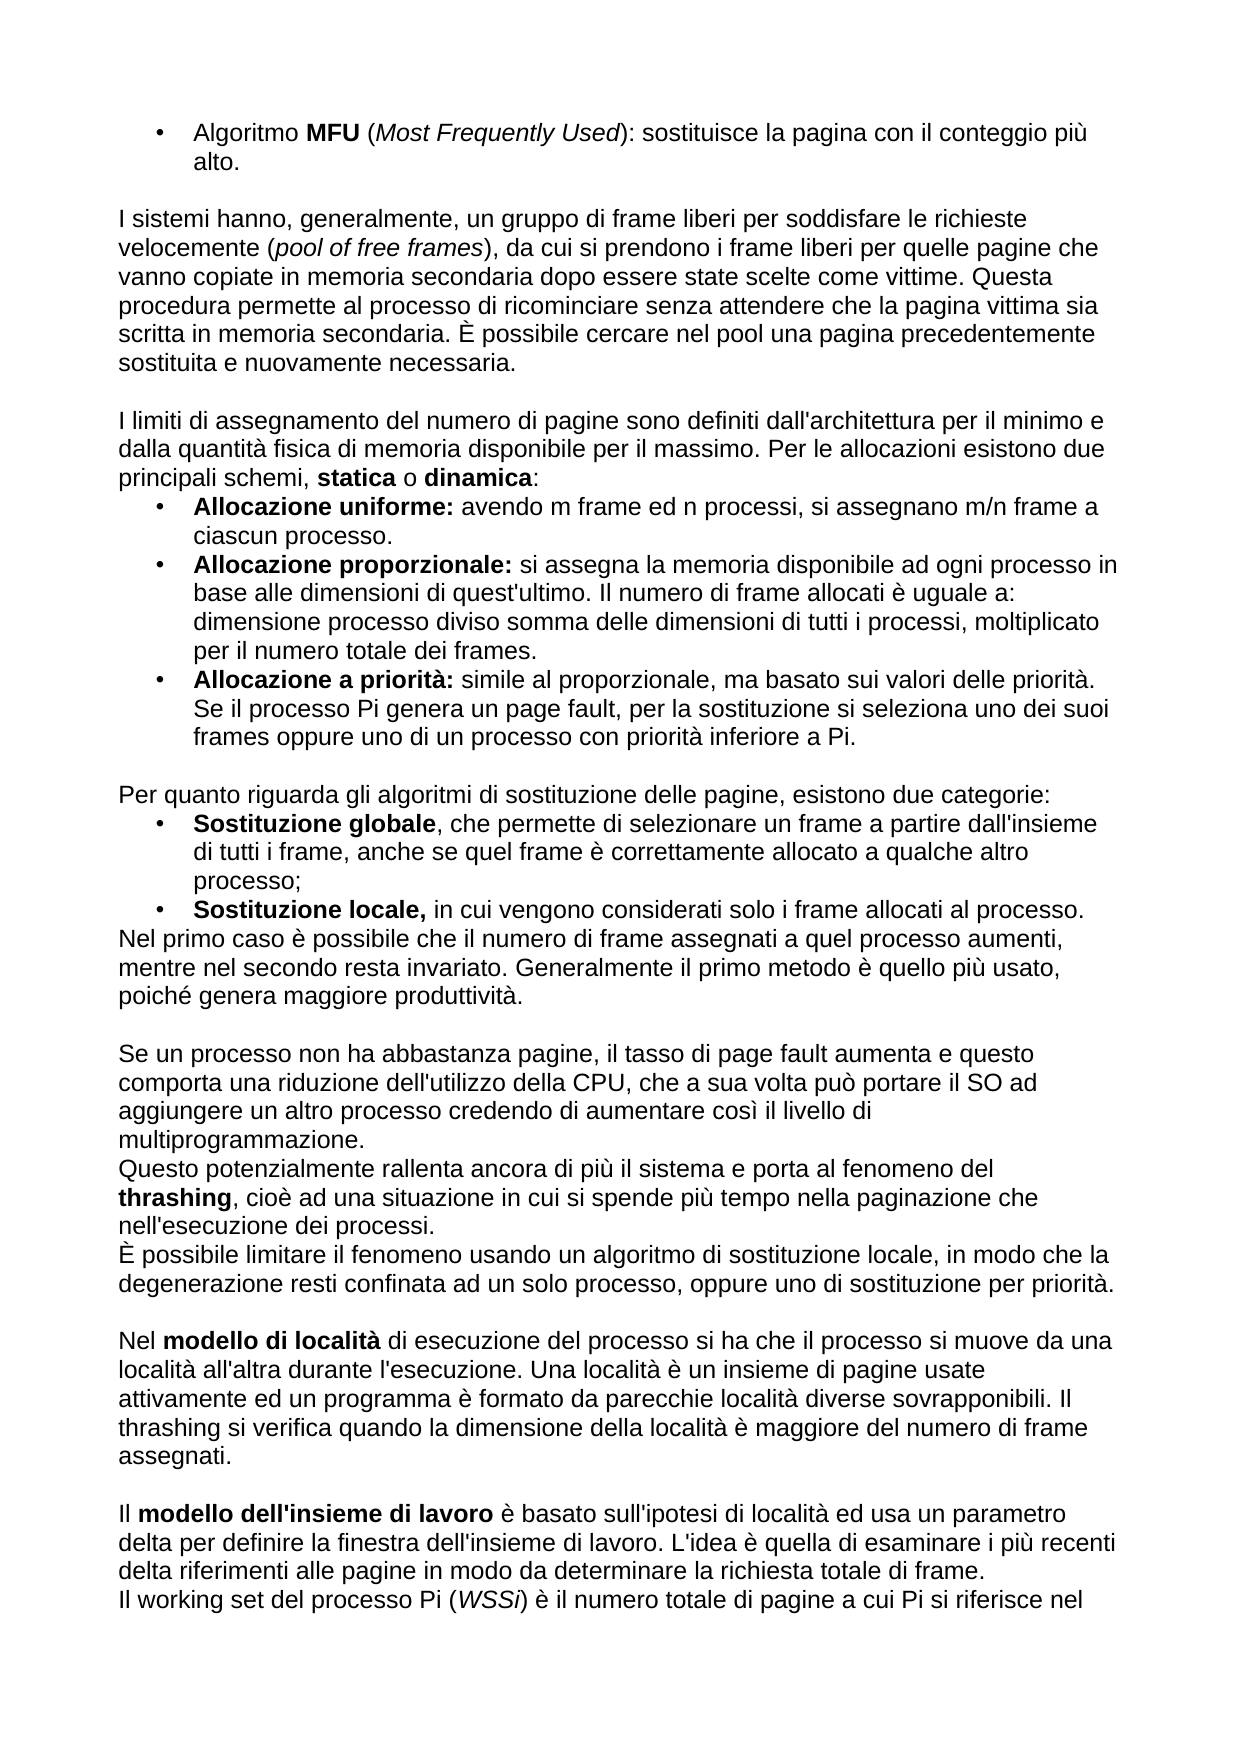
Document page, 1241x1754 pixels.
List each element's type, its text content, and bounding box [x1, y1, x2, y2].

text I sistemi hanno, generalmente, un gruppo di frame liberi per soddisfare le richieste velocemente (pool of free frames), da cui si prendono i frame liberi per quelle pagine che vanno copiate in memoria secondaria dopo essere state scelte come vittime. Questa procedura permette al processo di ricominciare senza attendere che la pagina vittima sia scritta in memoria secondaria. È possibile cercare nel pool una pagina precedentemente sostituita e nuovamente necessaria. [118, 204, 1122, 377]
text Nel primo caso è possibile che il numero di frame assegnati a quel processo aumenti, mentre nel secondo resta invariato. Generalmente il primo metodo è quello più usato, poiché genera maggiore produttività. [118, 924, 1122, 1010]
text I limiti di assegnamento del numero di pagine sono definiti dall'architettura per il minimo e dalla quantità fisica di memoria disponibile per il massimo. Per le allocazioni esistono due principali schemi, statica o dinamica: [118, 406, 1122, 492]
list Allocazione proporzionale: si assegna la memoria disponibile ad ogni processo in base alle dimensioni di quest'ultimo. Il numero di frame allocati è uguale a: dimensione processo diviso somma delle dimensioni di tutti i processi, moltiplicato per il numero totale dei frames. [156, 549, 1122, 665]
list Allocazione a priorità: simile al proporzionale, ma basato sui valori delle priorità. Se il processo Pi genera un page fault, per la sostituzione si seleziona uno dei suoi frames oppure uno di un processo con priorità inferiore a Pi. [156, 665, 1122, 751]
text Il working set del processo Pi (WSSi) è il numero totale di pagine a cui Pi si riferisce nel [118, 1585, 1122, 1614]
text Se un processo non ha abbastanza pagine, il tasso di page fault aumenta e questo comporta una riduzione dell'utilizzo della CPU, che a sua volta può portare il SO ad aggiungere un altro processo credendo di aumentare così il livello di multiprogrammazione. [118, 1039, 1122, 1154]
text Nel modello di località di esecuzione del processo si ha che il processo si muove da una località all'altra durante l'esecuzione. Una località è un insieme di pagine usate attivamente ed un programma è formato da parecchie località diverse sovrapponibili. Il thrashing si verifica quando la dimensione della località è maggiore del numero di frame assegnati. [118, 1326, 1122, 1470]
list Sostituzione globale, che permette di selezionare un frame a partire dall'insieme di tutti i frame, anche se quel frame è correttamente allocato a qualche altro processo; [156, 808, 1122, 895]
text Il modello dell'insieme di lavoro è basato sull'ipotesi di località ed usa un parametro delta per definire la finestra dell'insieme di lavoro. L'idea è quella di esaminare i più recenti delta riferimenti alle pagine in modo da determinare la richiesta totale di frame. [118, 1499, 1122, 1585]
list Allocazione uniforme: avendo m frame ed n processi, si assegnano m/n frame a ciascun processo. [156, 492, 1122, 549]
list Algoritmo MFU (Most Frequently Used): sostituisce la pagina con il conteggio più alto. [156, 118, 1122, 176]
list Sostituzione locale, in cui vengono considerati solo i frame allocati al processo. [156, 895, 1122, 924]
text Per quanto riguarda gli algoritmi di sostituzione delle pagine, esistono due categorie: [118, 780, 1122, 808]
text Questo potenzialmente rallenta ancora di più il sistema e porta al fenomeno del thrashing, cioè ad una situazione in cui si spende più tempo nella paginazione che nell'esecuzione dei processi. [118, 1154, 1122, 1240]
text È possibile limitare il fenomeno usando un algoritmo di sostituzione locale, in modo che la degenerazione resti confinata ad un solo processo, oppure uno di sostituzione per priorità. [118, 1240, 1122, 1297]
